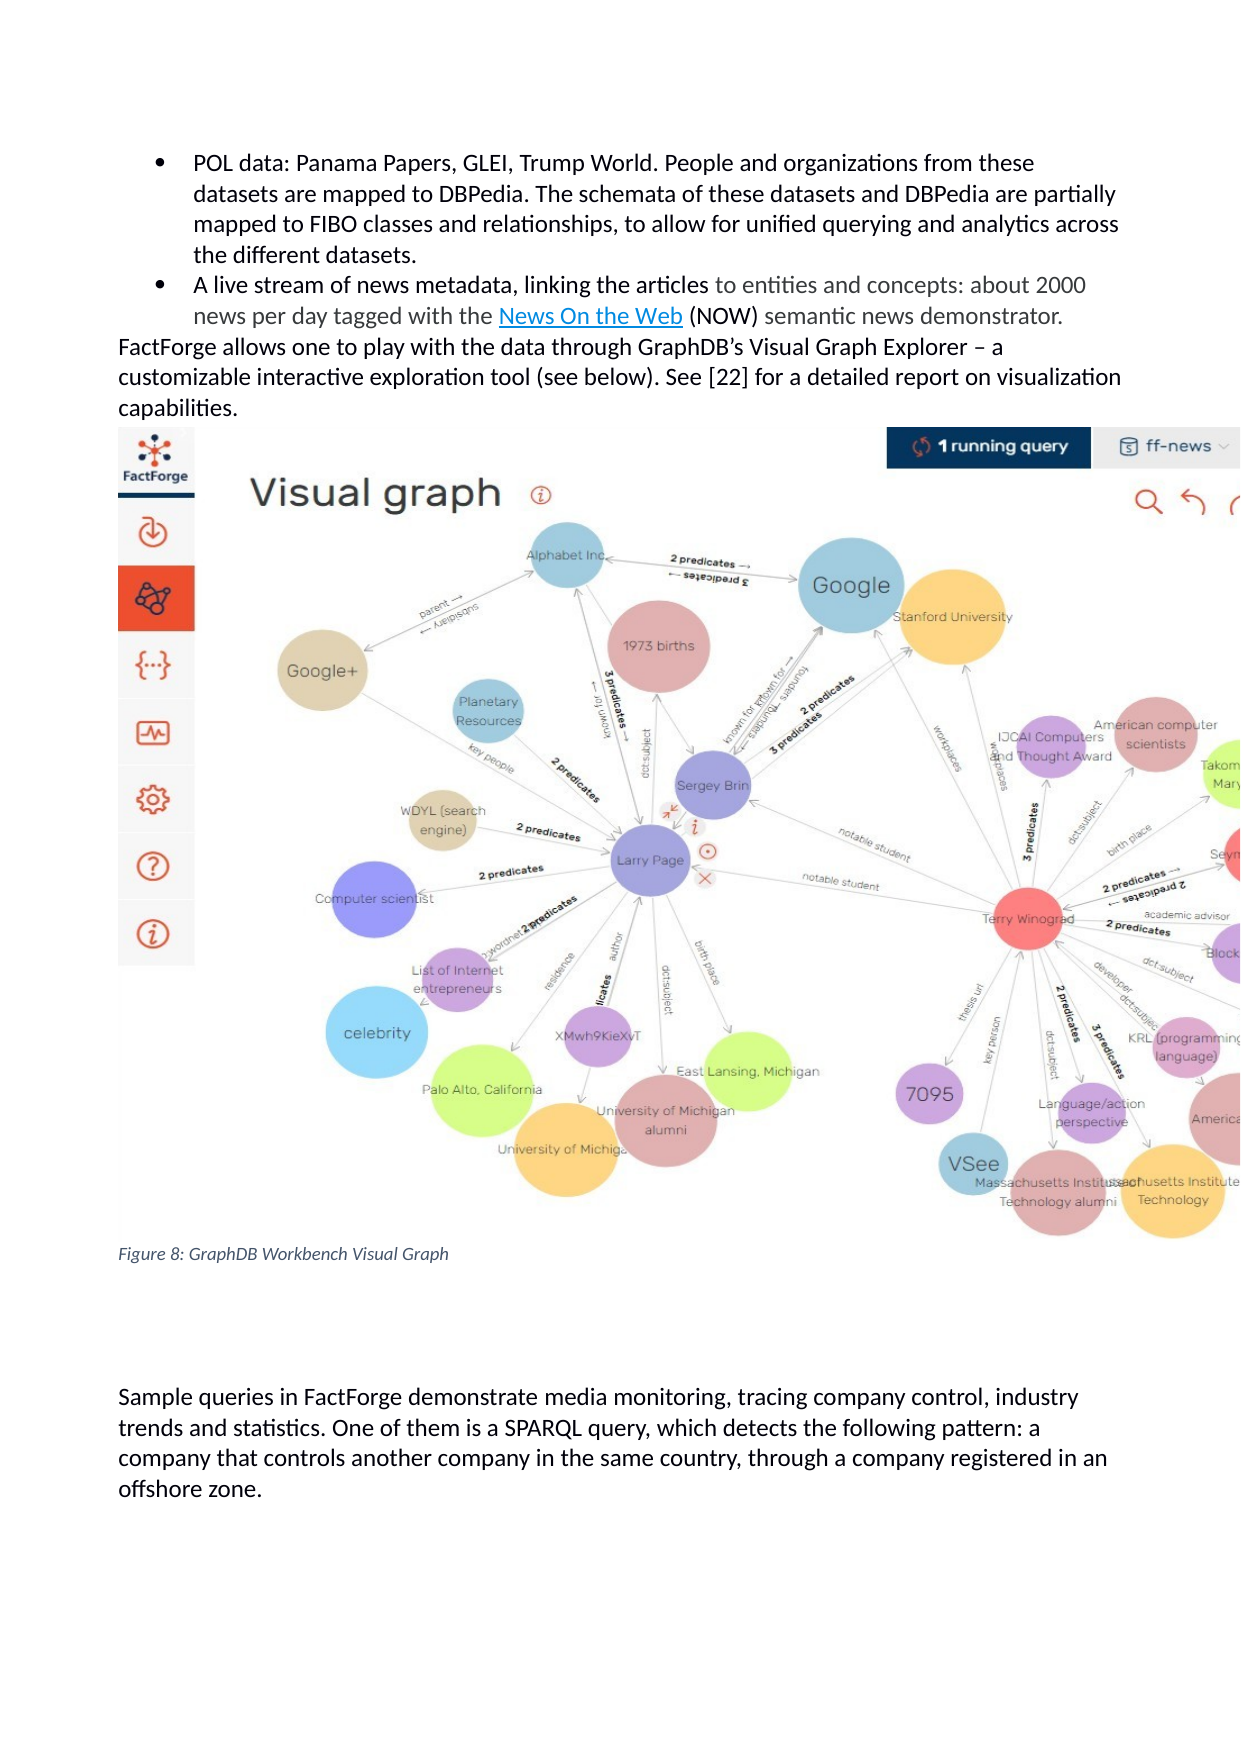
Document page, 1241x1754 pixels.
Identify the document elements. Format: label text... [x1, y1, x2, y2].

text FactForge allows one to play with the data through GraphDB’s Visual Graph Explorer – a customizable interactive exploration tool (see below). See [22] for a detailed report on visualization capabilities. [118, 331, 1122, 422]
picture [118, 427, 1241, 1242]
list POL data: Panama Papers, GLEI, Trump World. People and organizations from these datasets are mapped to DBPedia. The schemata of these datasets and DBPedia are partially mapped to FIBO classes and relationships, to allow for unified querying and analytics across the different datasets. [156, 148, 1122, 270]
text Sample queries in FactForge demonstrate media monitoring, tracing company control, industry trends and statistics. One of them is a SPARQL query, which detects the following pattern: a company that controls another company in the same country, through a company registered in an offshore zone. [118, 1381, 1122, 1503]
list A live stream of news metadata, linking the articles to entities and concepts: about 2000 news per day tagged with the News On the Web (NOW) semantic news demonstrator. [156, 270, 1122, 331]
text Figure 8: GraphDB Workbench Visual Graph [118, 1242, 1240, 1265]
